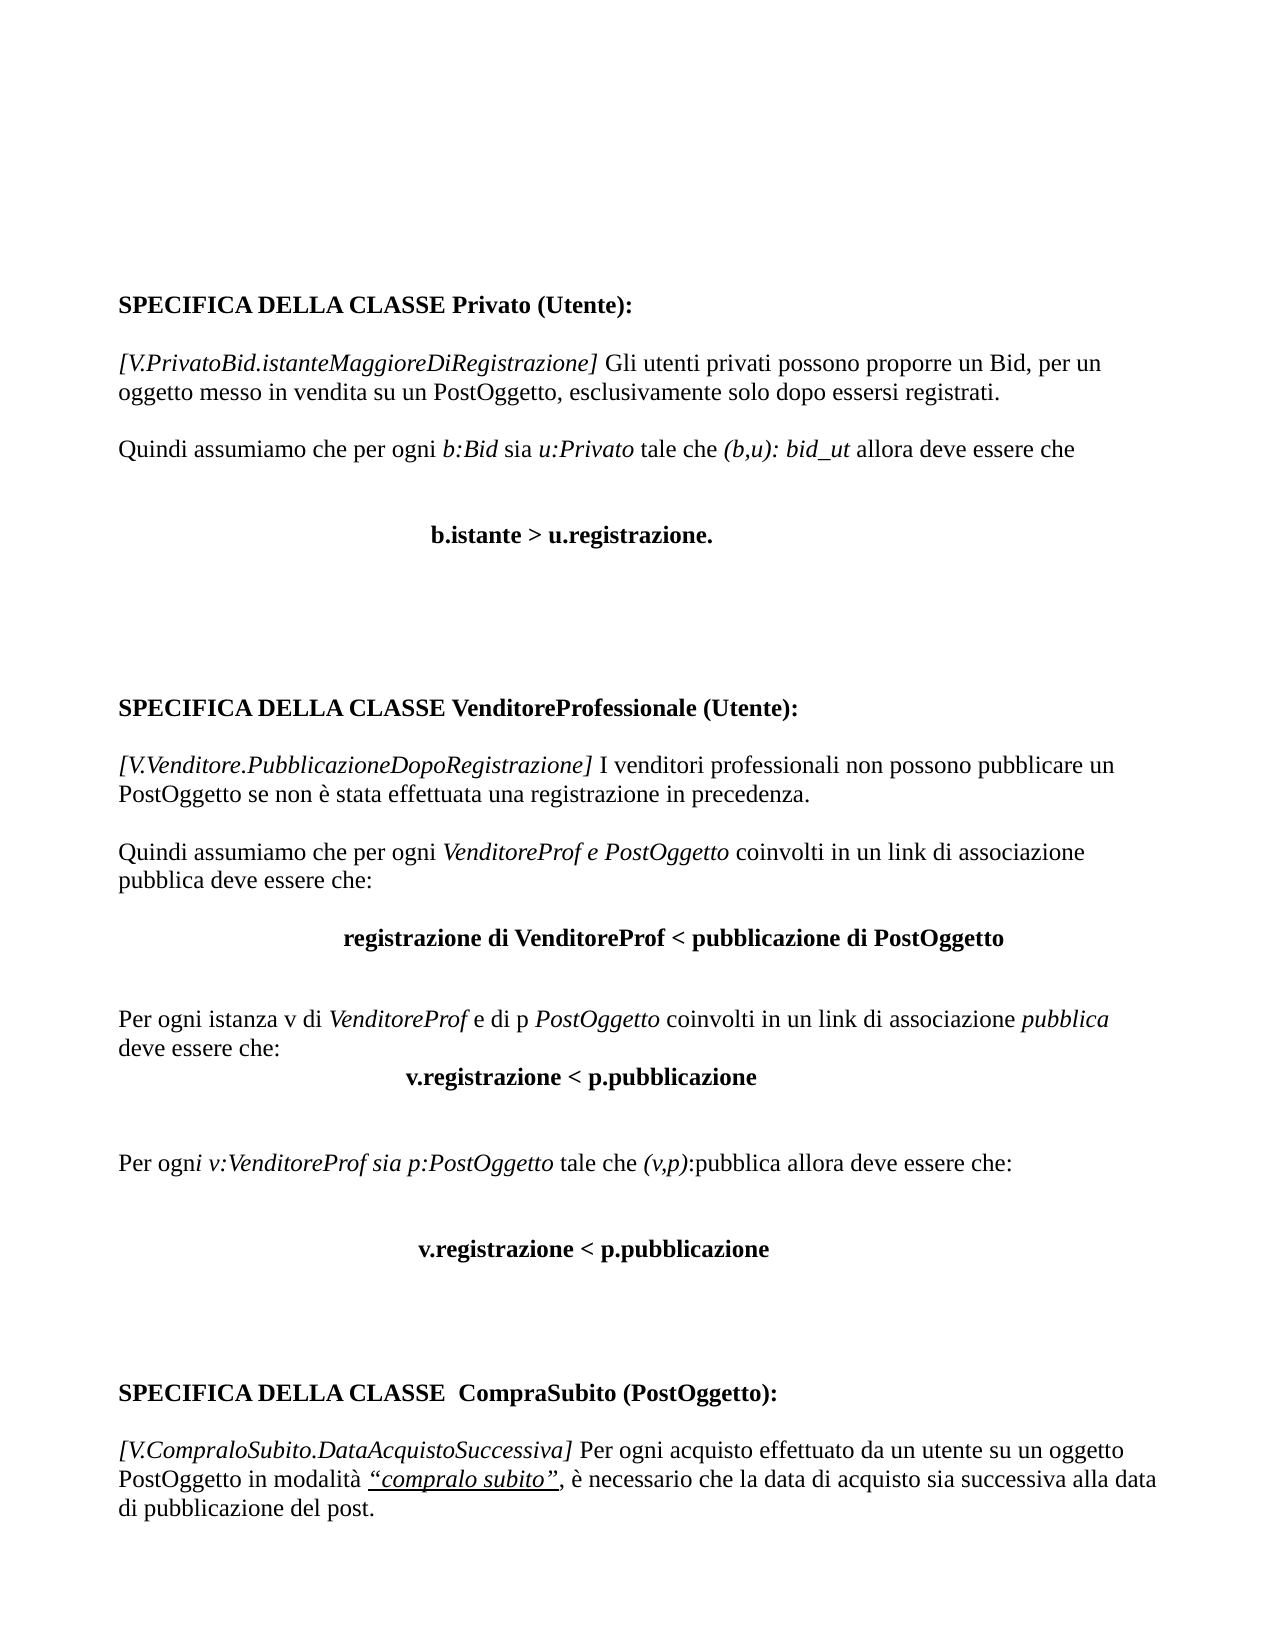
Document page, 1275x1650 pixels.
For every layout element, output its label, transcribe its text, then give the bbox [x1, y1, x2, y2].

text Quindi assumiamo che per ogni b:Bid sia u:Privato tale che (b,u): bid_ut allora deve essere che [118, 434, 1157, 463]
text [V.PrivatoBid.istanteMaggioreDiRegistrazione] Gli utenti privati possono proporre un Bid, per un oggetto messo in vendita su un PostOggetto, esclusivamente solo dopo essersi registrati. [118, 348, 1157, 406]
text [V.Venditore.PubblicazioneDopoRegistrazione] I venditori professionali non possono pubblicare un PostOggetto se non è stata effettuata una registrazione in precedenza. [118, 751, 1157, 808]
text SPECIFICA DELLA CLASSE VenditoreProfessionale (Utente): [118, 693, 1157, 722]
text Per ogni v:VenditoreProf sia p:PostOggetto tale che (v,p):pubblica allora deve essere che: [118, 1148, 1157, 1177]
text registrazione di VenditoreProf < pubblicazione di PostOggetto [118, 923, 1157, 952]
text v.registrazione < p.pubblicazione [118, 1234, 1157, 1263]
text SPECIFICA DELLA CLASSE CompraSubito (PostOggetto): [118, 1378, 1157, 1407]
text b.istante > u.registrazione. [118, 521, 1157, 549]
text [V.CompraloSubito.DataAcquistoSuccessiva] Per ogni acquisto effettuato da un utente su un oggetto PostOggetto in modalità “compralo subito”, è necessario che la data di acquisto sia successiva alla data di pubblicazione del post. [118, 1436, 1157, 1522]
text Per ogni istanza v di VenditoreProf e di p PostOggetto coinvolti in un link di associazione pubblica deve essere che: [118, 1004, 1157, 1062]
text SPECIFICA DELLA CLASSE Privato (Utente): [118, 291, 1157, 319]
text v.registrazione < p.pubblicazione [118, 1062, 1157, 1091]
text Quindi assumiamo che per ogni VenditoreProf e PostOggetto coinvolti in un link di associazione pubblica deve essere che: [118, 837, 1157, 894]
